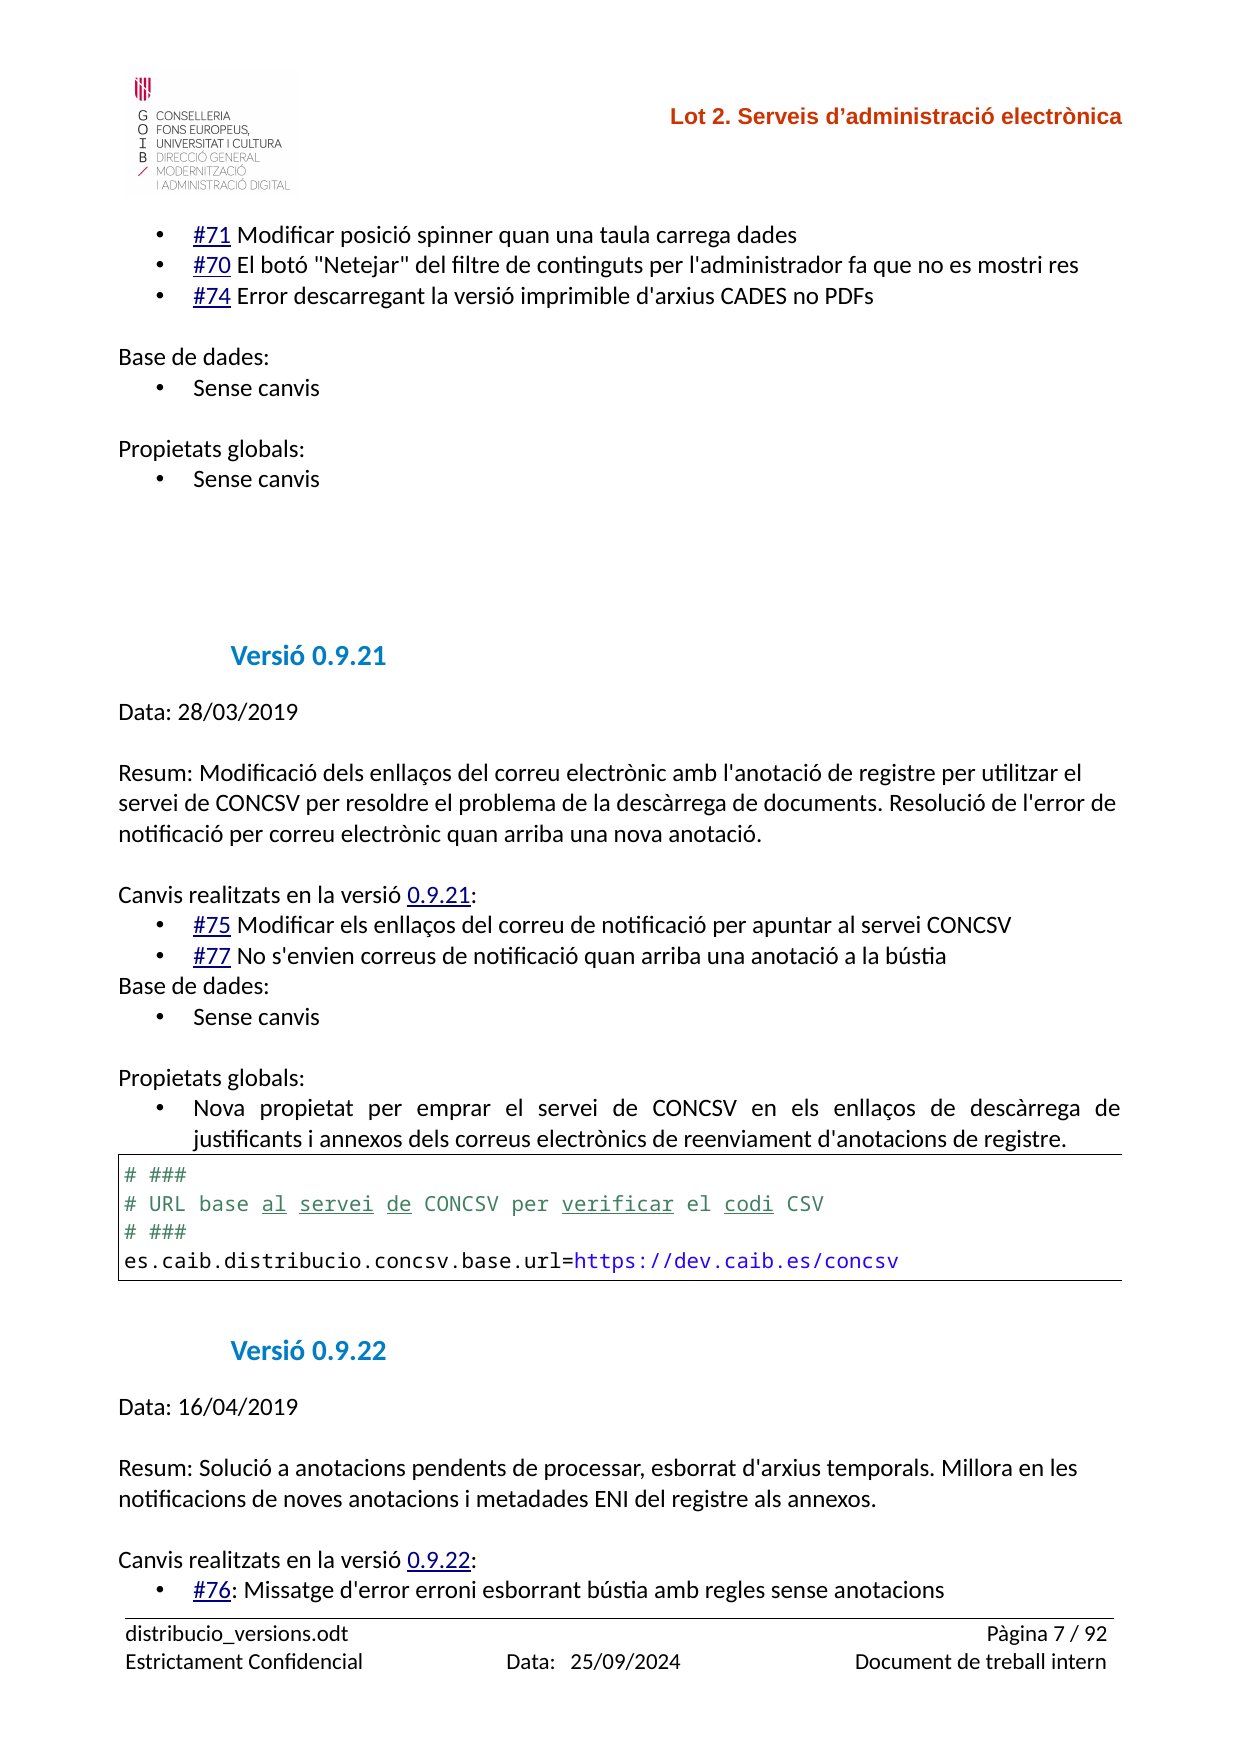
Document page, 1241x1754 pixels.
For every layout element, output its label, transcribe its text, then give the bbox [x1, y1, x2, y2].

list Sense canvis [156, 1001, 1122, 1032]
list #77 No s'envien correus de notificació quan arriba una anotació a la bústia [156, 940, 1122, 971]
picture [126, 70, 299, 197]
table_header # ### # URL base al servei de CONCSV per verificar el codi CSV # ### es.caib.distribucio.concsv.base.url=https://dev.caib.es/concsv [119, 1155, 1122, 1280]
list Sense canvis [156, 463, 1122, 494]
list Sense canvis [156, 372, 1122, 402]
text Base de dades: [118, 971, 1122, 1001]
text Canvis realitzats en la versió 0.9.21: [118, 879, 1122, 909]
list #76: Missatge d'error erroni esborrant bústia amb regles sense anotacions [156, 1574, 1122, 1605]
list #70 El botó "Netejar" del filtre de continguts per l'administrador fa que no es mostri res [156, 250, 1122, 280]
subtitle Versió 0.9.21 [153, 637, 1122, 672]
text Base de dades: [118, 341, 1122, 372]
subtitle Versió 0.9.22 [153, 1332, 1122, 1368]
text Resum: Solució a anotacions pendents de processar, esborrat d'arxius temporals. Millora en les notificacions de noves anotacions i metadades ENI del registre als annexos. [118, 1452, 1122, 1513]
list Nova propietat per emprar el servei de CONCSV en els enllaços de descàrrega de justificants i annexos dels correus electrònics de reenviament d'anotacions de registre. [156, 1093, 1122, 1154]
list #75 Modificar els enllaços del correu de notificació per apuntar al servei CONCSV [156, 909, 1122, 940]
text Data: 16/04/2019 [118, 1391, 1122, 1422]
text Propietats globals: [118, 433, 1122, 463]
text Propietats globals: [118, 1062, 1122, 1093]
list #71 Modificar posició spinner quan una taula carrega dades [156, 219, 1122, 250]
text Resum: Modificació dels enllaços del correu electrònic amb l'anotació de registre per utilitzar el servei de CONCSV per resoldre el problema de la descàrrega de documents. Resolució de l'error de notificació per correu electrònic quan arriba una nova anotació. [118, 757, 1122, 848]
text Canvis realitzats en la versió 0.9.22: [118, 1544, 1122, 1574]
list #74 Error descarregant la versió imprimible d'arxius CADES no PDFs [156, 280, 1122, 311]
text Data: 28/03/2019 [118, 696, 1122, 726]
